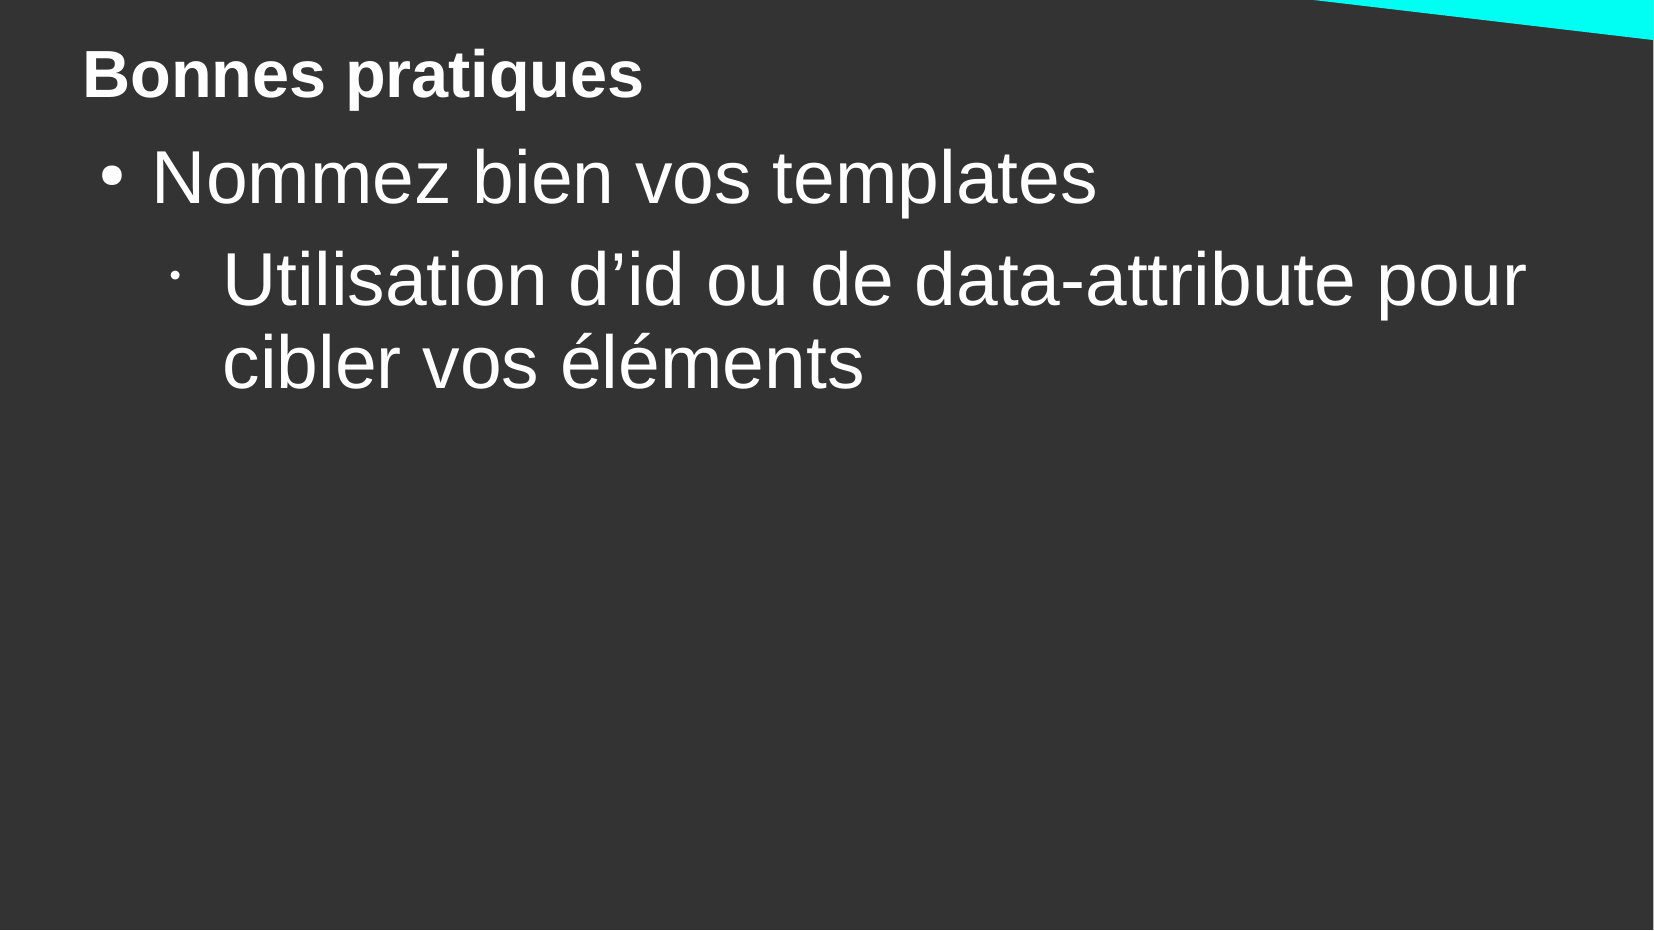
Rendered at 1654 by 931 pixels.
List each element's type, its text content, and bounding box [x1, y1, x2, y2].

text_box [1313, 0, 1654, 41]
title Bonnes pratiques [82, 37, 1571, 112]
list Nommez bien vos templates Utilisation d’id ou de data-attribute pour cibler vos éléments [80, 135, 1619, 780]
